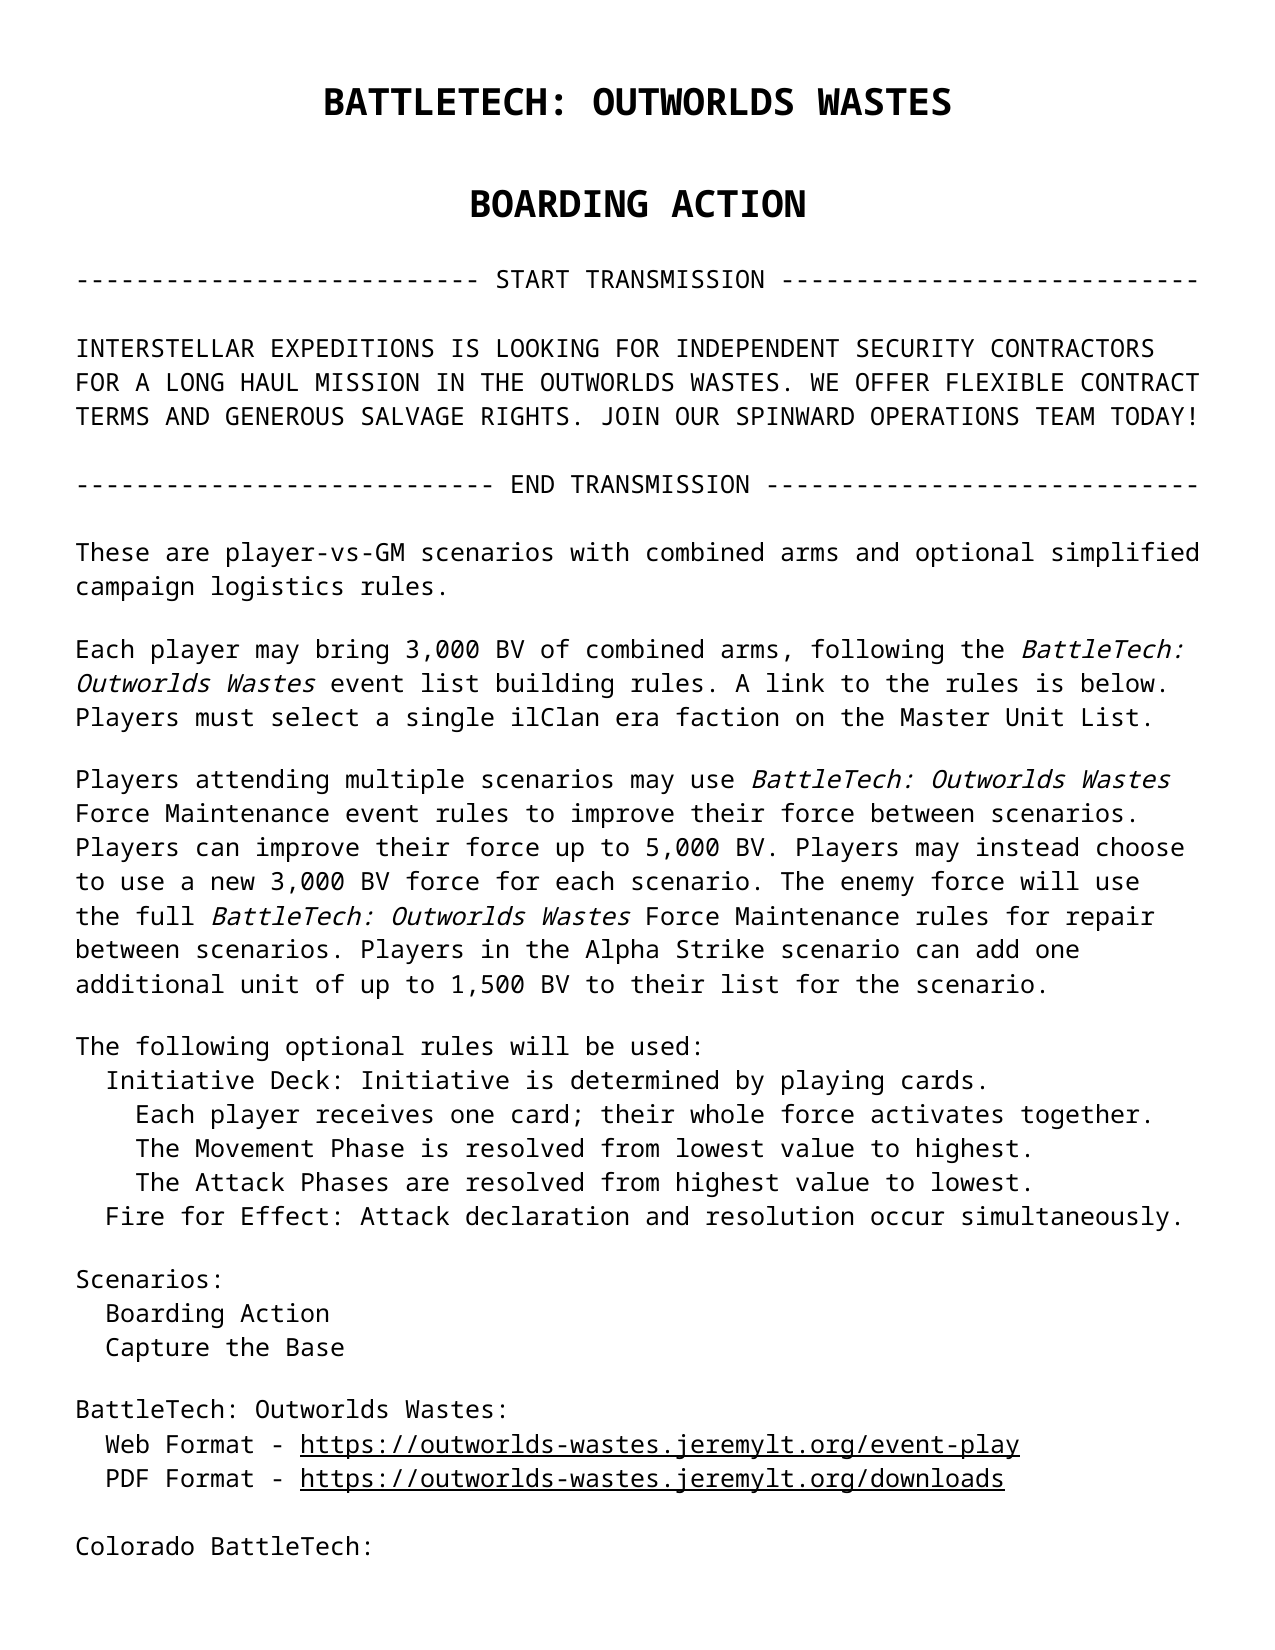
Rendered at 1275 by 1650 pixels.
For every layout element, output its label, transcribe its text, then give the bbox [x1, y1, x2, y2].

text Scenarios: [75, 1262, 1200, 1296]
text Capture the Base [75, 1330, 1200, 1364]
text Players attending multiple scenarios may use BattleTech: Outworlds Wastes Force Maintenance event rules to improve their force between scenarios. Players can improve their force up to 5,000 BV. Players may instead choose to use a new 3,000 BV force for each scenario. The enemy force will use the full BattleTech: Outworlds Wastes Force Maintenance rules for repair between scenarios. Players in the Alpha Strike scenario can add one additional unit of up to 1,500 BV to their list for the scenario. [75, 762, 1200, 1000]
text These are player-vs-GM scenarios with combined arms and optional simplified campaign logistics rules. [75, 535, 1200, 603]
text Colorado BattleTech: [75, 1528, 1200, 1562]
subtitle BATTLETECH: OUTWORLDS WASTES [75, 75, 1200, 126]
text The following optional rules will be used: [75, 1029, 1200, 1063]
text ---------------------------- END TRANSMISSION ----------------------------- [75, 432, 1200, 501]
text Web Format - https://outworlds-wastes.jeremylt.org/event-play [75, 1426, 1200, 1460]
text Initiative Deck: Initiative is determined by playing cards. [75, 1063, 1200, 1097]
text The Attack Phases are resolved from highest value to lowest. [75, 1165, 1200, 1199]
text Fire for Effect: Attack declaration and resolution occur simultaneously. [75, 1199, 1200, 1233]
text INTERSTELLAR EXPEDITIONS IS LOOKING FOR INDEPENDENT SECURITY CONTRACTORS FOR A LONG HAUL MISSION IN THE OUTWORLDS WASTES. WE OFFER FLEXIBLE CONTRACT TERMS AND GENEROUS SALVAGE RIGHTS. JOIN OUR SPINWARD OPERATIONS TEAM TODAY! [75, 296, 1200, 432]
text --------------------------- START TRANSMISSION ---------------------------- [75, 262, 1200, 296]
text Each player receives one card; their whole force activates together. [75, 1097, 1200, 1131]
text PDF Format - https://outworlds-wastes.jeremylt.org/downloads [75, 1460, 1200, 1494]
text Boarding Action [75, 1296, 1200, 1330]
subtitle BOARDING ACTION [75, 126, 1200, 228]
text BattleTech: Outworlds Wastes: [75, 1392, 1200, 1426]
text The Movement Phase is resolved from lowest value to highest. [75, 1131, 1200, 1165]
text Each player may bring 3,000 BV of combined arms, following the BattleTech: Outworlds Wastes event list building rules. A link to the rules is below. Players must select a single ilClan era faction on the Master Unit List. [75, 631, 1200, 733]
